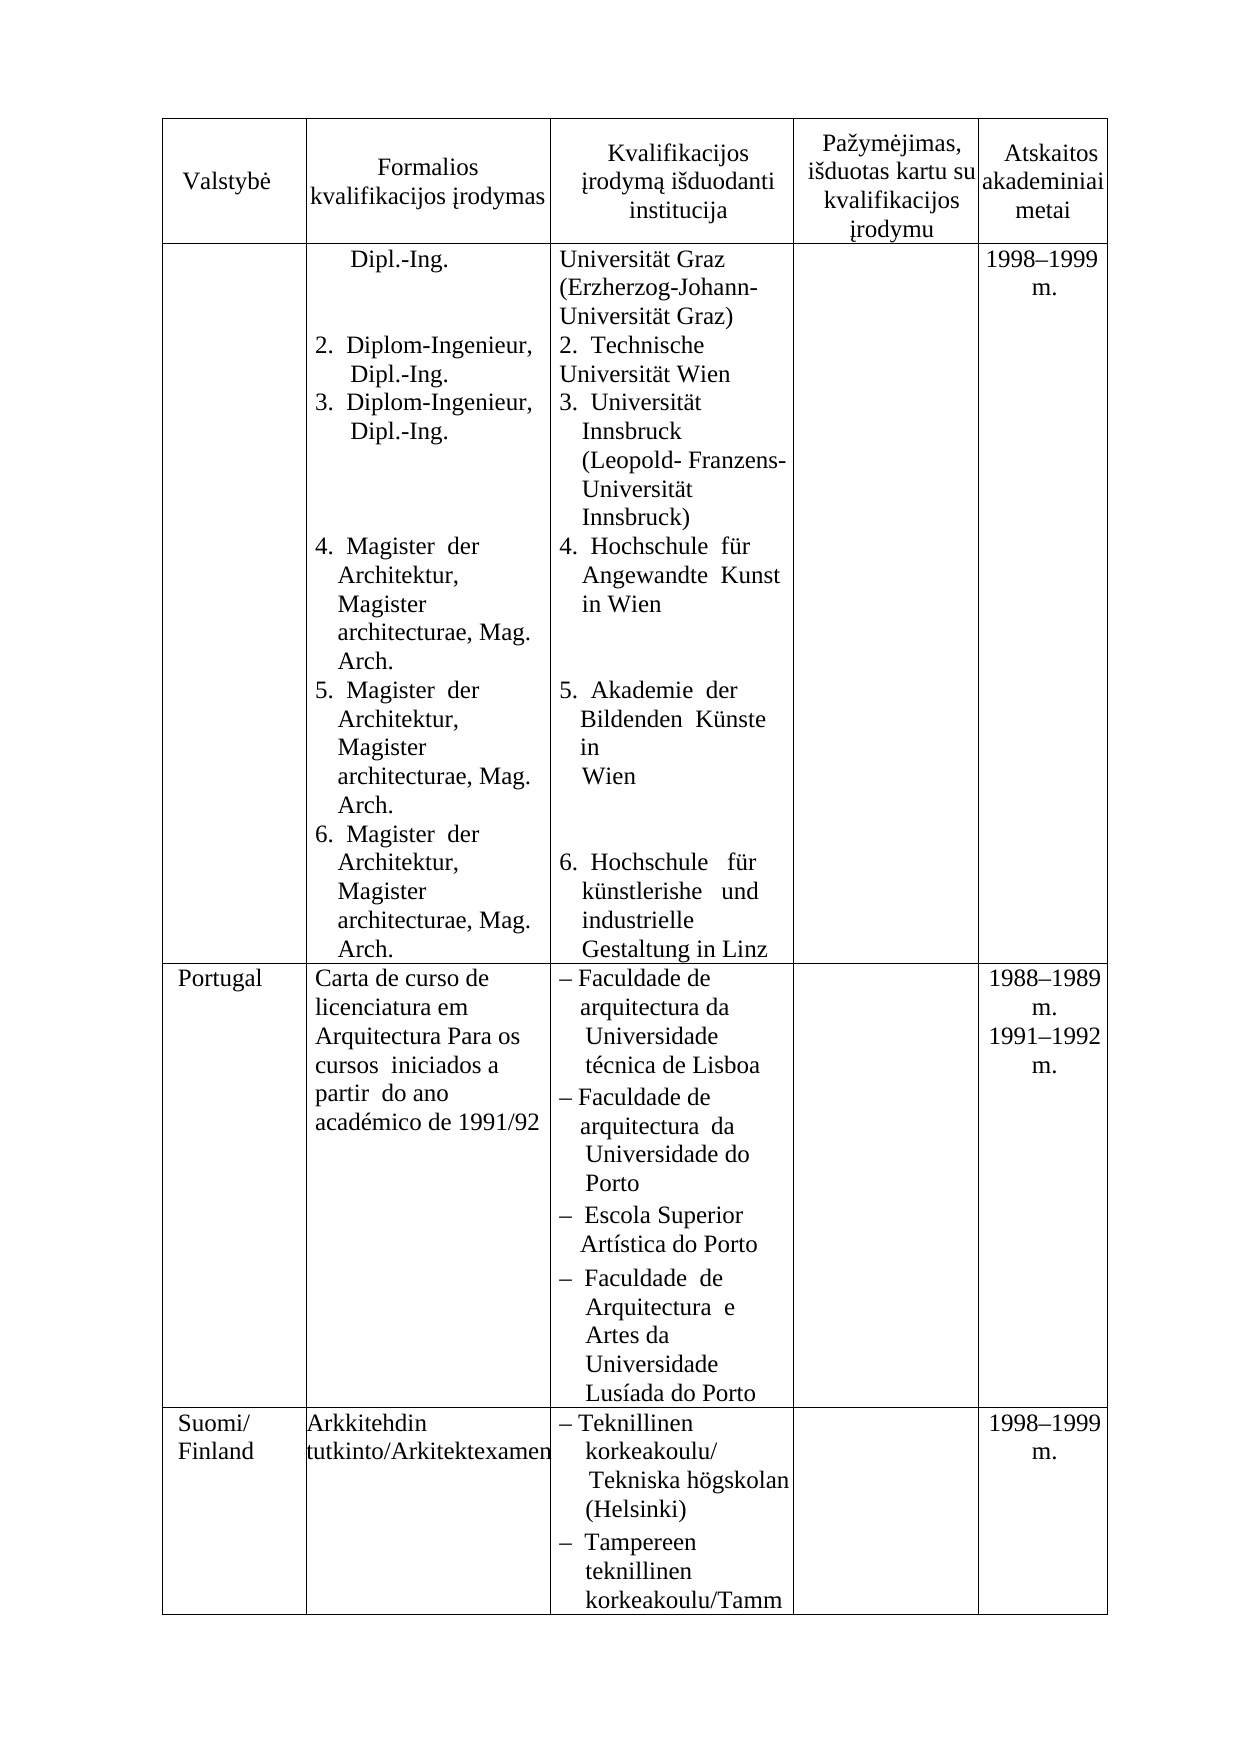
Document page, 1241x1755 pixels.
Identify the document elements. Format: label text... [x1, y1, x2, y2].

table_cell Arkkitehdin tutkinto/Arkitektexamen [307, 1408, 550, 1614]
table_cell 1988–1989 m. 1991–1992 m. [979, 964, 1107, 1407]
table_cell 1998–1999 m. [979, 244, 1107, 962]
table_header Pažymėjimas, išduotas kartu su kvalifikacijos įrodymu [794, 119, 978, 243]
table_cell Portugal [163, 964, 306, 1407]
table_cell [794, 1408, 978, 1614]
table_cell [794, 244, 978, 962]
table_header Kvalifikacijos įrodymą išduodanti institucija [551, 119, 793, 243]
table_cell – Faculdade de arquitectura da Universidade técnica de Lisboa – Faculdade de arquitectura da Universidade do Porto – Escola Superior Artística do Porto – Faculdade de Arquitectura e Artes da Universidade Lusíada do Porto [551, 964, 793, 1407]
table_cell – Teknillinen korkeakoulu/ Tekniska högskolan (Helsinki) – Tampereen teknillinen korkeakoulu/Tamm [551, 1408, 793, 1614]
table_cell 1998–1999 m. [979, 1408, 1107, 1614]
table_cell Carta de curso de licenciatura em Arquitectura Para os cursos iniciados a partir do ano académico de 1991/92 [307, 964, 550, 1407]
table_cell [163, 244, 306, 962]
table_cell [794, 964, 978, 1407]
table_cell Universität Graz (Erzherzog-Johann-Universität Graz) 2. Technische Universität Wien 3. Universität Innsbruck (Leopold- Franzens-Universität Innsbruck) 4. Hochschule für Angewandte Kunst in Wien 5. Akademie der Bildenden Künste in Wien 6. Hochschule für künstlerishe und industrielle Gestaltung in Linz [551, 244, 793, 962]
table_header Formalios kvalifikacijos įrodymas [307, 119, 550, 243]
table_cell Suomi/ Finland [163, 1408, 306, 1614]
table_header Atskaitos akademiniai metai [979, 119, 1107, 243]
table_header Valstybė [163, 119, 306, 243]
table_cell Dipl.-Ing. 2. Diplom-Ingenieur, Dipl.-Ing. 3. Diplom-Ingenieur, Dipl.-Ing. 4. Magister der Architektur, Magister architecturae, Mag. Arch. 5. Magister der Architektur, Magister architecturae, Mag. Arch. 6. Magister der Architektur, Magister architecturae, Mag. Arch. [307, 244, 550, 962]
